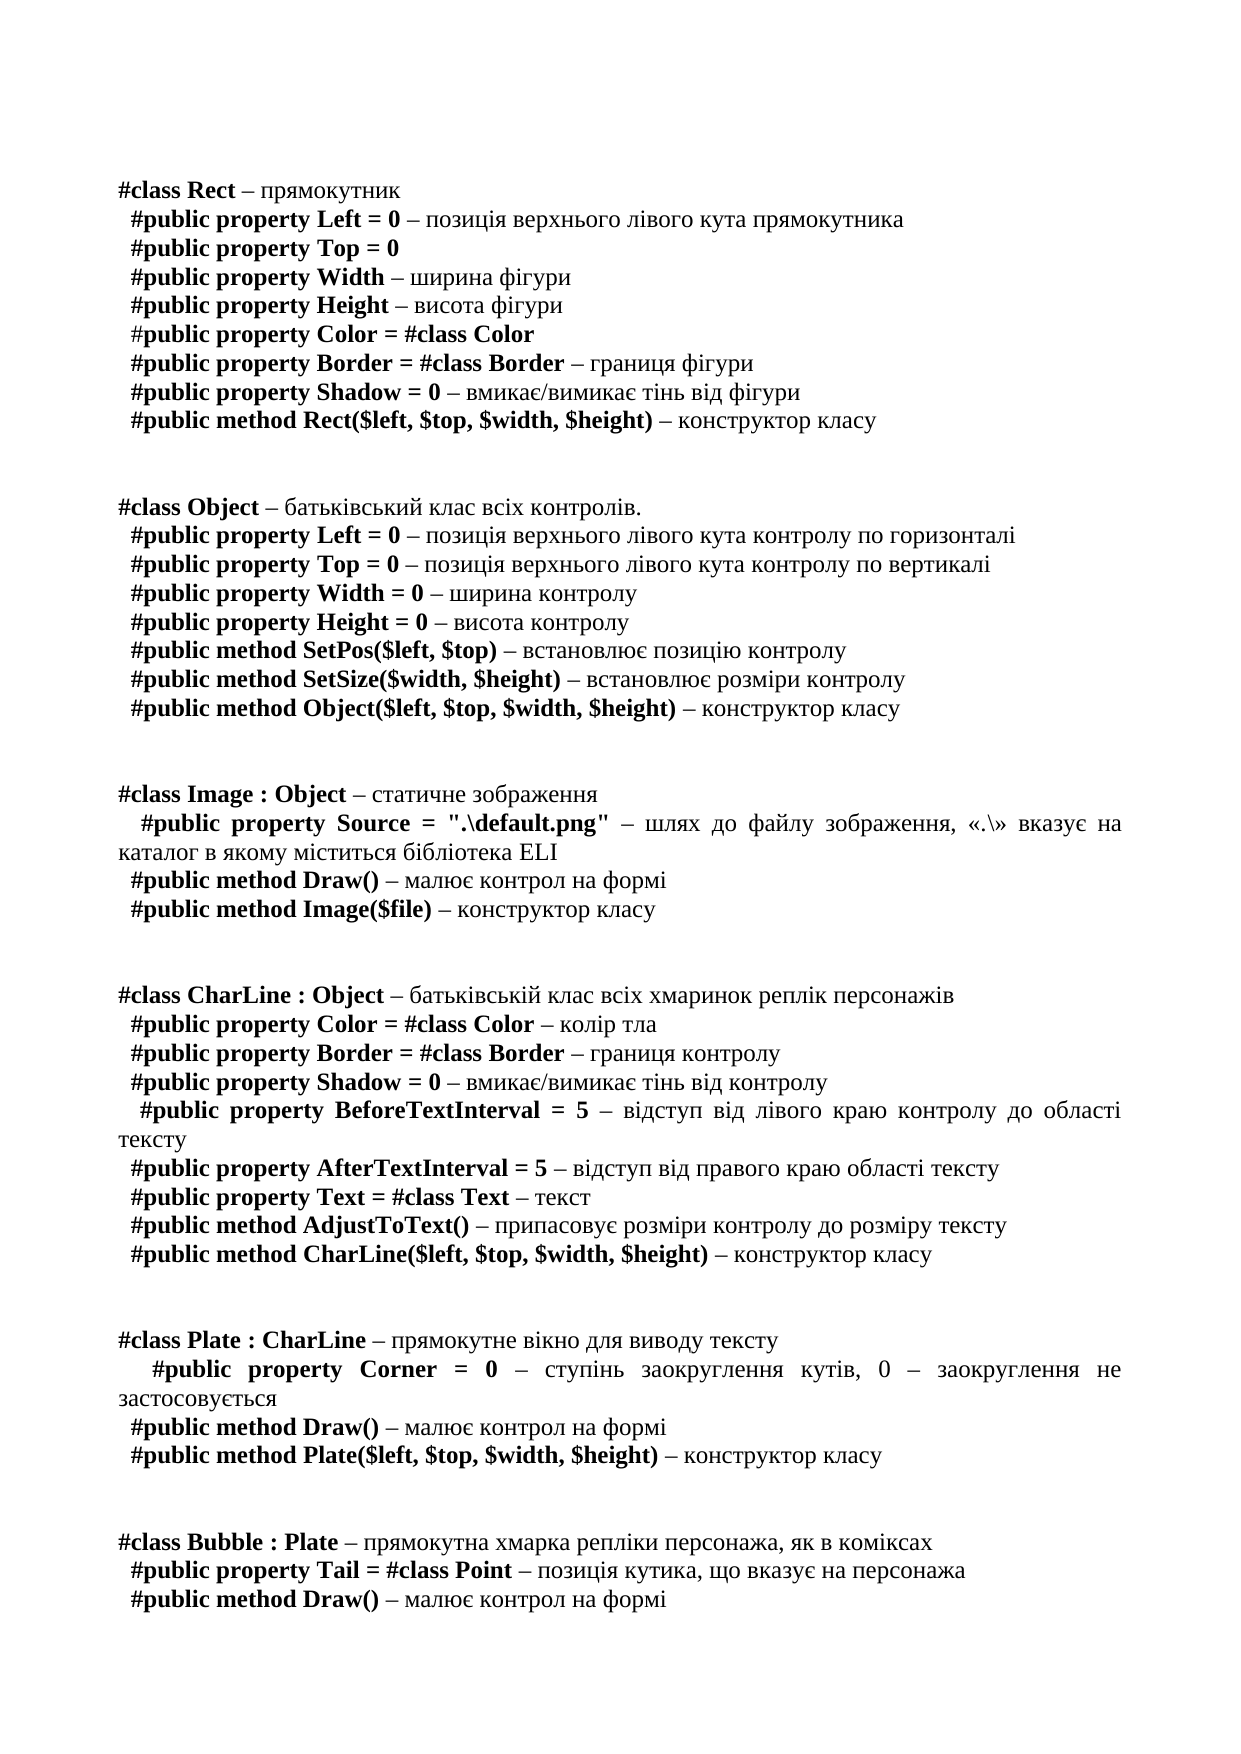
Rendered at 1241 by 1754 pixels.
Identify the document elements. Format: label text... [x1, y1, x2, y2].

text #public method SetPos($left, $top) – встановлює позицію контролу [118, 636, 1122, 664]
text #class Plate : CharLine – прямокутне вікно для виводу тексту [118, 1326, 1122, 1354]
text #public property AfterTextInterval = 5 – відступ від правого краю області тексту [118, 1153, 1122, 1182]
text #public method Draw() – малює контрол на формі [118, 1412, 1122, 1441]
text #class Object – батьківський клас всіх контролів. [118, 492, 1122, 521]
text #class CharLine : Object – батьківській клас всіх хмаринок реплік персонажів [118, 981, 1122, 1009]
text #public method Draw() – малює контрол на формі [118, 866, 1122, 894]
text #public property Left = 0 – позиція верхнього лівого кута контролу по горизонталі [118, 521, 1122, 549]
text #public property Source = ".\default.png" – шлях до файлу зображення, «.\» вказує на каталог в якому міститься бібліотека ELI [118, 808, 1122, 866]
text #public method CharLine($left, $top, $width, $height) – конструктор класу [118, 1239, 1122, 1268]
text #public property Left = 0 – позиція верхнього лівого кута прямокутника [118, 204, 1122, 233]
text #class Image : Object – статичне зображення [118, 779, 1122, 808]
text #public property Width – ширина фігури [118, 262, 1122, 291]
text #public property Color = #class Color [118, 319, 1122, 348]
text #public property Text = #class Text – текст [118, 1182, 1122, 1211]
text #public method SetSize($width, $height) – встановлює розміри контролу [118, 664, 1122, 693]
text #public method Draw() – малює контрол на формі [118, 1584, 1122, 1613]
text #public property Height – висота фігури [118, 291, 1122, 319]
text #public method Rect($left, $top, $width, $height) – конструктор класу [118, 406, 1122, 434]
text #class Rect – прямокутник [118, 176, 1122, 204]
text #public method Plate($left, $top, $width, $height) – конструктор класу [118, 1441, 1122, 1469]
text #public property BeforeTextInterval = 5 – відступ від лівого краю контролу до області тексту [118, 1096, 1122, 1153]
text #public method Object($left, $top, $width, $height) – конструктор класу [118, 693, 1122, 722]
text #public method AdjustToText() – припасовує розміри контролу до розміру тексту [118, 1211, 1122, 1239]
text #public property Color = #class Color – колір тла [118, 1009, 1122, 1038]
text #public property Height = 0 – висота контролу [118, 607, 1122, 636]
text #public property Top = 0 – позиція верхнього лівого кута контролу по вертикалі [118, 549, 1122, 578]
text #public property Border = #class Border – границя контролу [118, 1038, 1122, 1067]
text #public property Tail = #class Point – позиція кутика, що вказує на персонажа [118, 1556, 1122, 1584]
text #public property Top = 0 [118, 233, 1122, 262]
text #class Bubble : Plate – прямокутна хмарка репліки персонажа, як в коміксах [118, 1527, 1122, 1556]
text #public property Shadow = 0 – вмикає/вимикає тінь від контролу [118, 1067, 1122, 1096]
text #public property Border = #class Border – границя фігури [118, 348, 1122, 377]
text #public property Shadow = 0 – вмикає/вимикає тінь від фігури [118, 377, 1122, 406]
text #public method Image($file) – конструктор класу [118, 894, 1122, 923]
text #public property Corner = 0 – ступінь заокруглення кутів, 0 – заокруглення не застосовується [118, 1354, 1122, 1412]
text #public property Width = 0 – ширина контролу [118, 578, 1122, 607]
